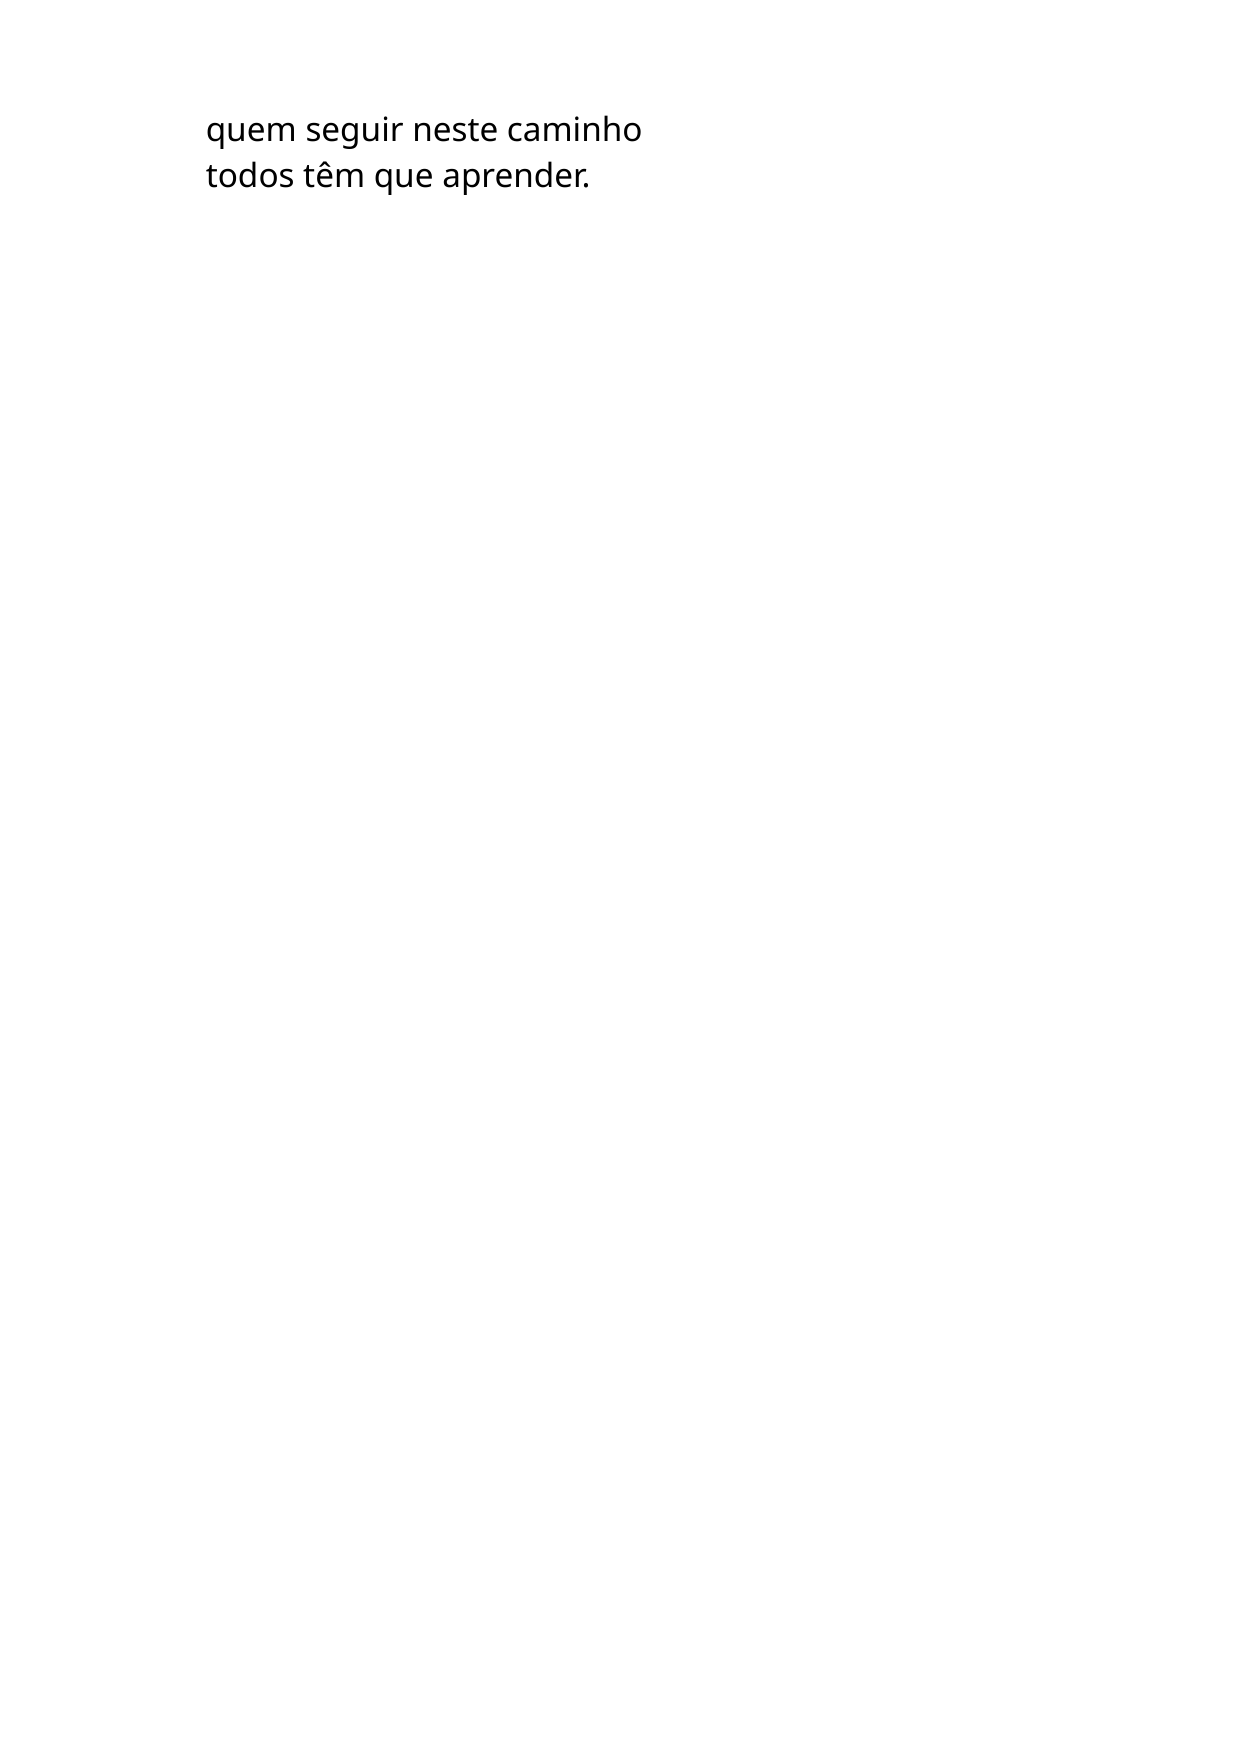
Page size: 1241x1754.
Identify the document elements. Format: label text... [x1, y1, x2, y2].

text quem seguir neste caminho [177, 106, 1063, 152]
text todos têm que aprender. [177, 152, 1063, 197]
